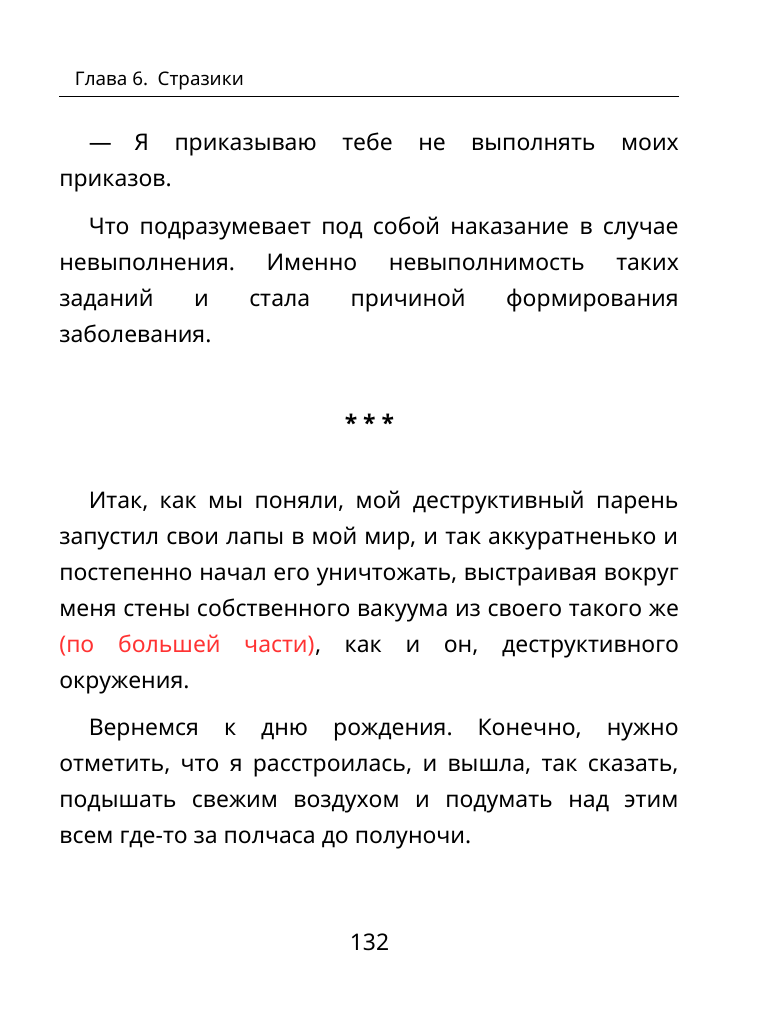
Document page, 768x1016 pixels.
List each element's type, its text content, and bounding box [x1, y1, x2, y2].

subtitle * * * [59, 407, 679, 438]
list Я приказываю тебе не выполнять моих приказов. [59, 126, 679, 193]
text Итак, как мы поняли, мой деструктивный парень запустил свои лапы в мой мир, и так аккуратненько и постепенно начал его уничтожать, выстраивая вокруг меня стены собственного вакуума из своего такого же (по большей части), как и он, деструктивного окружения. [59, 484, 679, 695]
text Вернемся к дню рождения. Конечно, нужно отметить, что я расстроилась, и вышла, так сказать, подышать свежим воздухом и подумать над этим всем где-то за полчаса до полуночи. [59, 711, 679, 850]
text Что подразумевает под собой наказание в случае невыполнения. Именно невыполнимость таких заданий и стала причиной формирования заболевания. [59, 210, 679, 349]
